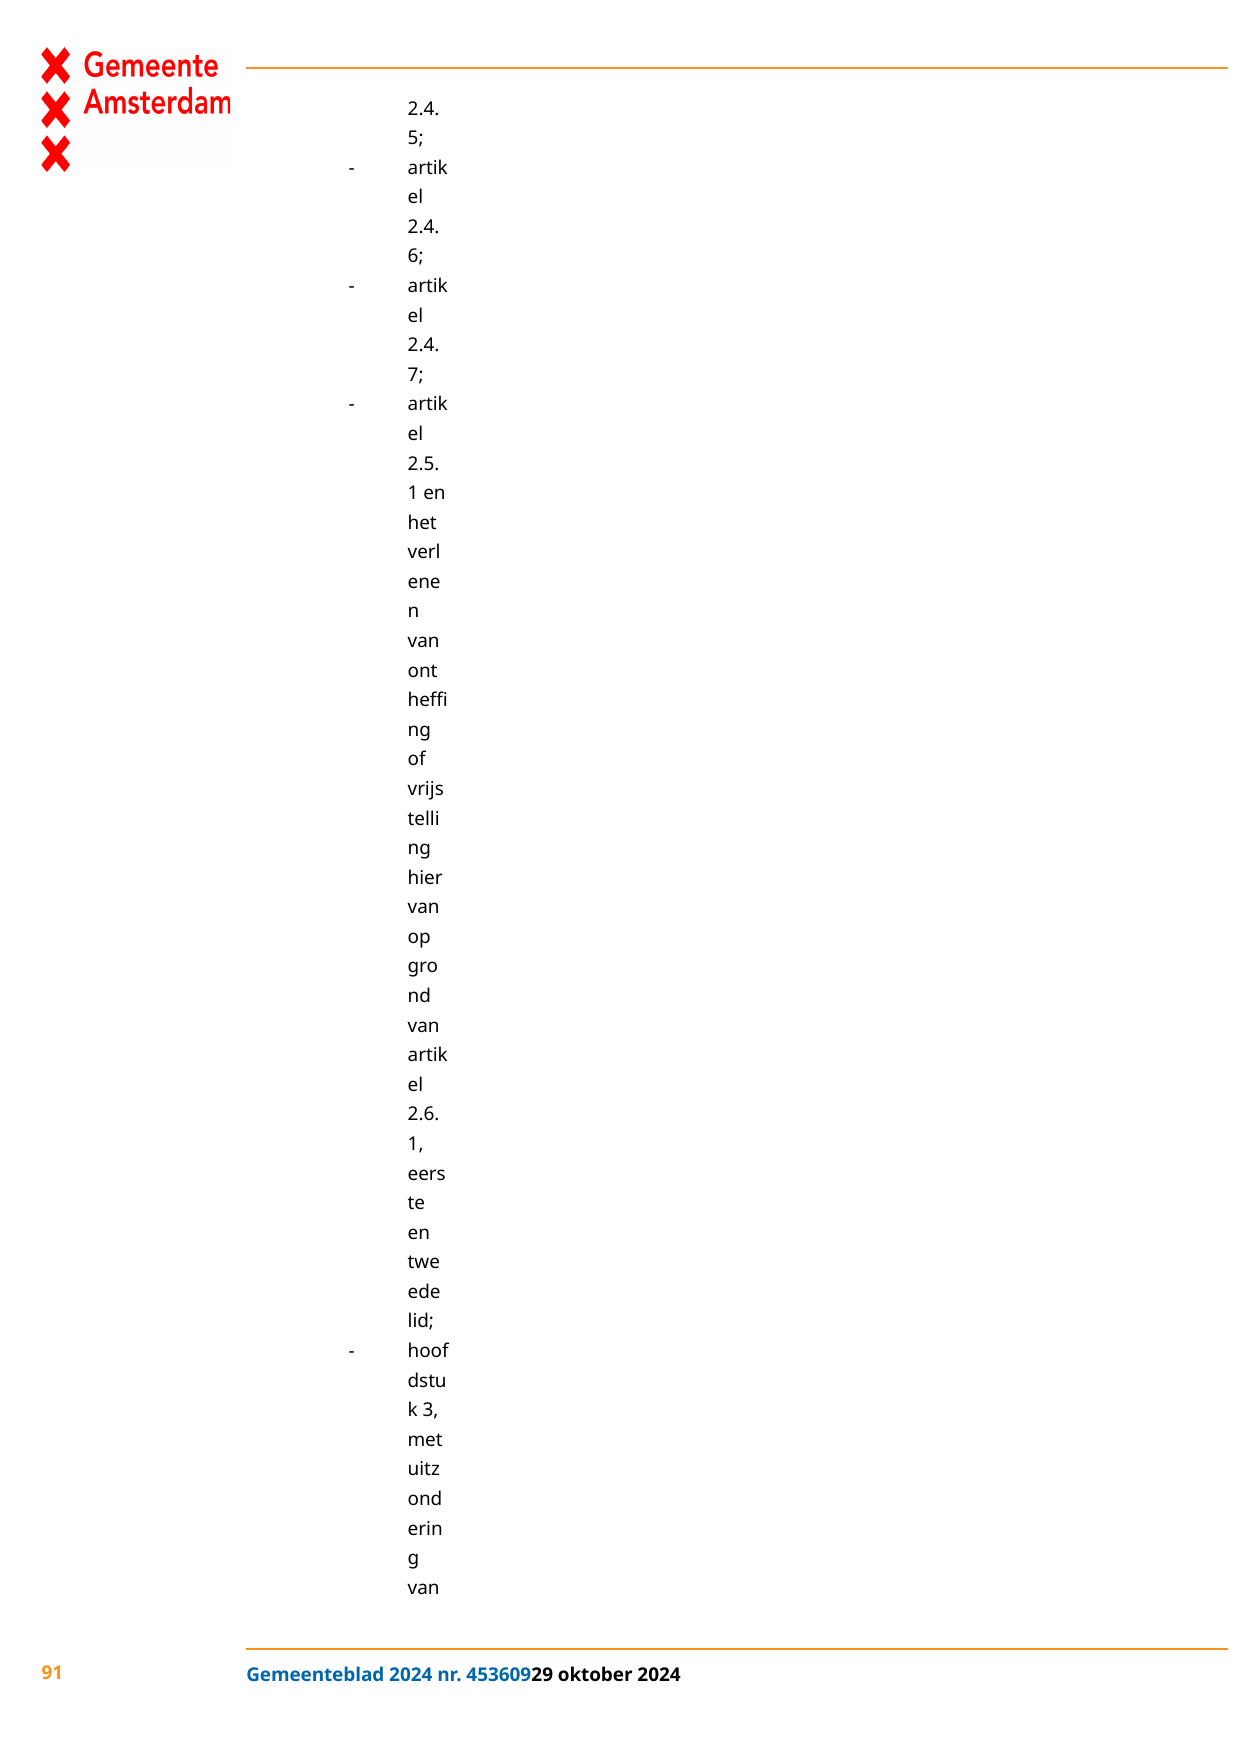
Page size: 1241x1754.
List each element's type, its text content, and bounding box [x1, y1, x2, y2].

table_cell 2.4.5; artikel 2.4.6; artikel 2.4.7; artikel 2.5.1 en het verlenen van ontheffing of vrijstelling hiervan op grond van artikel 2.6.1, eerste en tweede lid; hoofdstuk 3, met uitzondering van [348, 95, 449, 1600]
table_cell [850, 95, 951, 1600]
table_cell [248, 95, 348, 1600]
table_cell [650, 95, 750, 1600]
table_cell [449, 95, 549, 1600]
picture [41, 47, 231, 172]
table_cell [750, 95, 850, 1600]
table_cell [951, 95, 1152, 1600]
table_cell [549, 95, 649, 1600]
